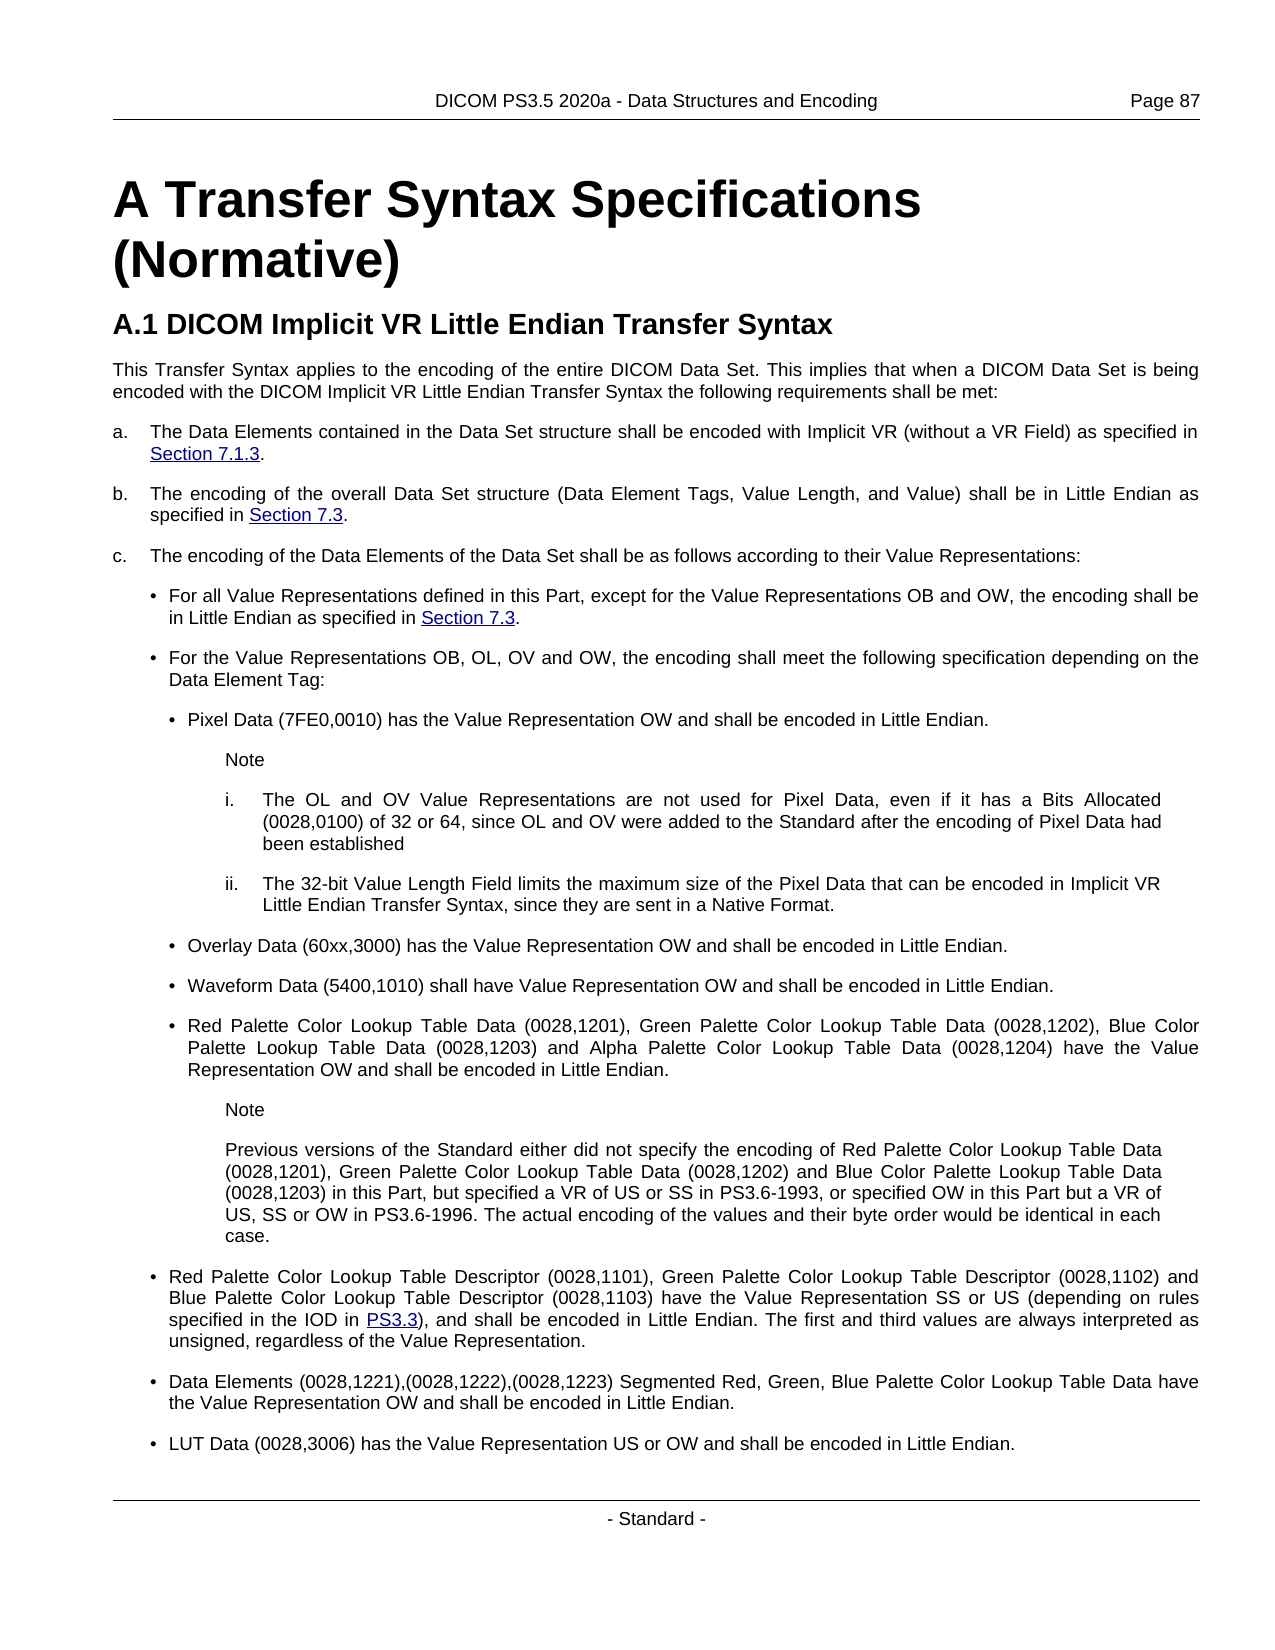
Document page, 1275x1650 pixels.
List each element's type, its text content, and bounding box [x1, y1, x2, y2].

text • For all Value Representations defined in this Part, except for the Value Representations OB and OW, the encoding shall be in Little Endian as specified in Section 7.3. [150, 585, 1200, 628]
text c. The encoding of the Data Elements of the Data Set shall be as follows according to their Value Representations: [112, 544, 1200, 566]
text • For the Value Representations OB, OL, OV and OW, the encoding shall meet the following specification depending on the Data Element Tag: [150, 647, 1200, 690]
text • Red Palette Color Lookup Table Descriptor (0028,1101), Green Palette Color Lookup Table Descriptor (0028,1102) and Blue Palette Color Lookup Table Descriptor (0028,1103) have the Value Representation SS or US (depending on rules specified in the IOD in PS3.3), and shall be encoded in Little Endian. The first and third values are always interpreted as unsigned, regardless of the Value Representation. [150, 1266, 1200, 1352]
text A Transfer Syntax Specifications (Normative) [112, 169, 1200, 288]
text • Data Elements (0028,1221),(0028,1222),(0028,1223) Segmented Red, Green, Blue Palette Color Lookup Table Data have the Value Representation OW and shall be encoded in Little Endian. [150, 1371, 1200, 1414]
text • Pixel Data (7FE0,0010) has the Value Representation OW and shall be encoded in Little Endian. [169, 709, 1200, 730]
text Note [225, 1099, 1162, 1120]
text Previous versions of the Standard either did not specify the encoding of Red Palette Color Lookup Table Data (0028,1201), Green Palette Color Lookup Table Data (0028,1202) and Blue Color Palette Lookup Table Data (0028,1203) in this Part, but specified a VR of US or SS in PS3.6-1993, or specified OW in this Part but a VR of US, SS or OW in PS3.6-1996. The actual encoding of the values and their byte order would be identical in each case. [225, 1139, 1162, 1247]
text b. The encoding of the overall Data Set structure (Data Element Tags, Value Length, and Value) shall be in Little Endian as specified in Section 7.3. [112, 483, 1200, 526]
text A.1 DICOM Implicit VR Little Endian Transfer Syntax [112, 307, 1200, 340]
text • LUT Data (0028,3006) has the Value Representation US or OW and shall be encoded in Little Endian. [150, 1432, 1200, 1454]
text • Overlay Data (60xx,3000) has the Value Representation OW and shall be encoded in Little Endian. [169, 934, 1200, 956]
text • Red Palette Color Lookup Table Data (0028,1201), Green Palette Color Lookup Table Data (0028,1202), Blue Color Palette Lookup Table Data (0028,1203) and Alpha Palette Color Lookup Table Data (0028,1204) have the Value Representation OW and shall be encoded in Little Endian. [169, 1015, 1200, 1080]
text Note [225, 749, 1162, 771]
text a. The Data Elements contained in the Data Set structure shall be encoded with Implicit VR (without a VR Field) as specified in Section 7.1.3. [112, 421, 1200, 464]
text • Waveform Data (5400,1010) shall have Value Representation OW and shall be encoded in Little Endian. [169, 975, 1200, 996]
text i. The OL and OV Value Representations are not used for Pixel Data, even if it has a Bits Allocated (0028,0100) of 32 or 64, since OL and OV were added to the Standard after the encoding of Pixel Data had been established [225, 789, 1162, 854]
text ii. The 32-bit Value Length Field limits the maximum size of the Pixel Data that can be encoded in Implicit VR Little Endian Transfer Syntax, since they are sent in a Native Format. [225, 873, 1162, 916]
text This Transfer Syntax applies to the encoding of the entire DICOM Data Set. This implies that when a DICOM Data Set is being encoded with the DICOM Implicit VR Little Endian Transfer Syntax the following requirements shall be met: [112, 359, 1200, 402]
